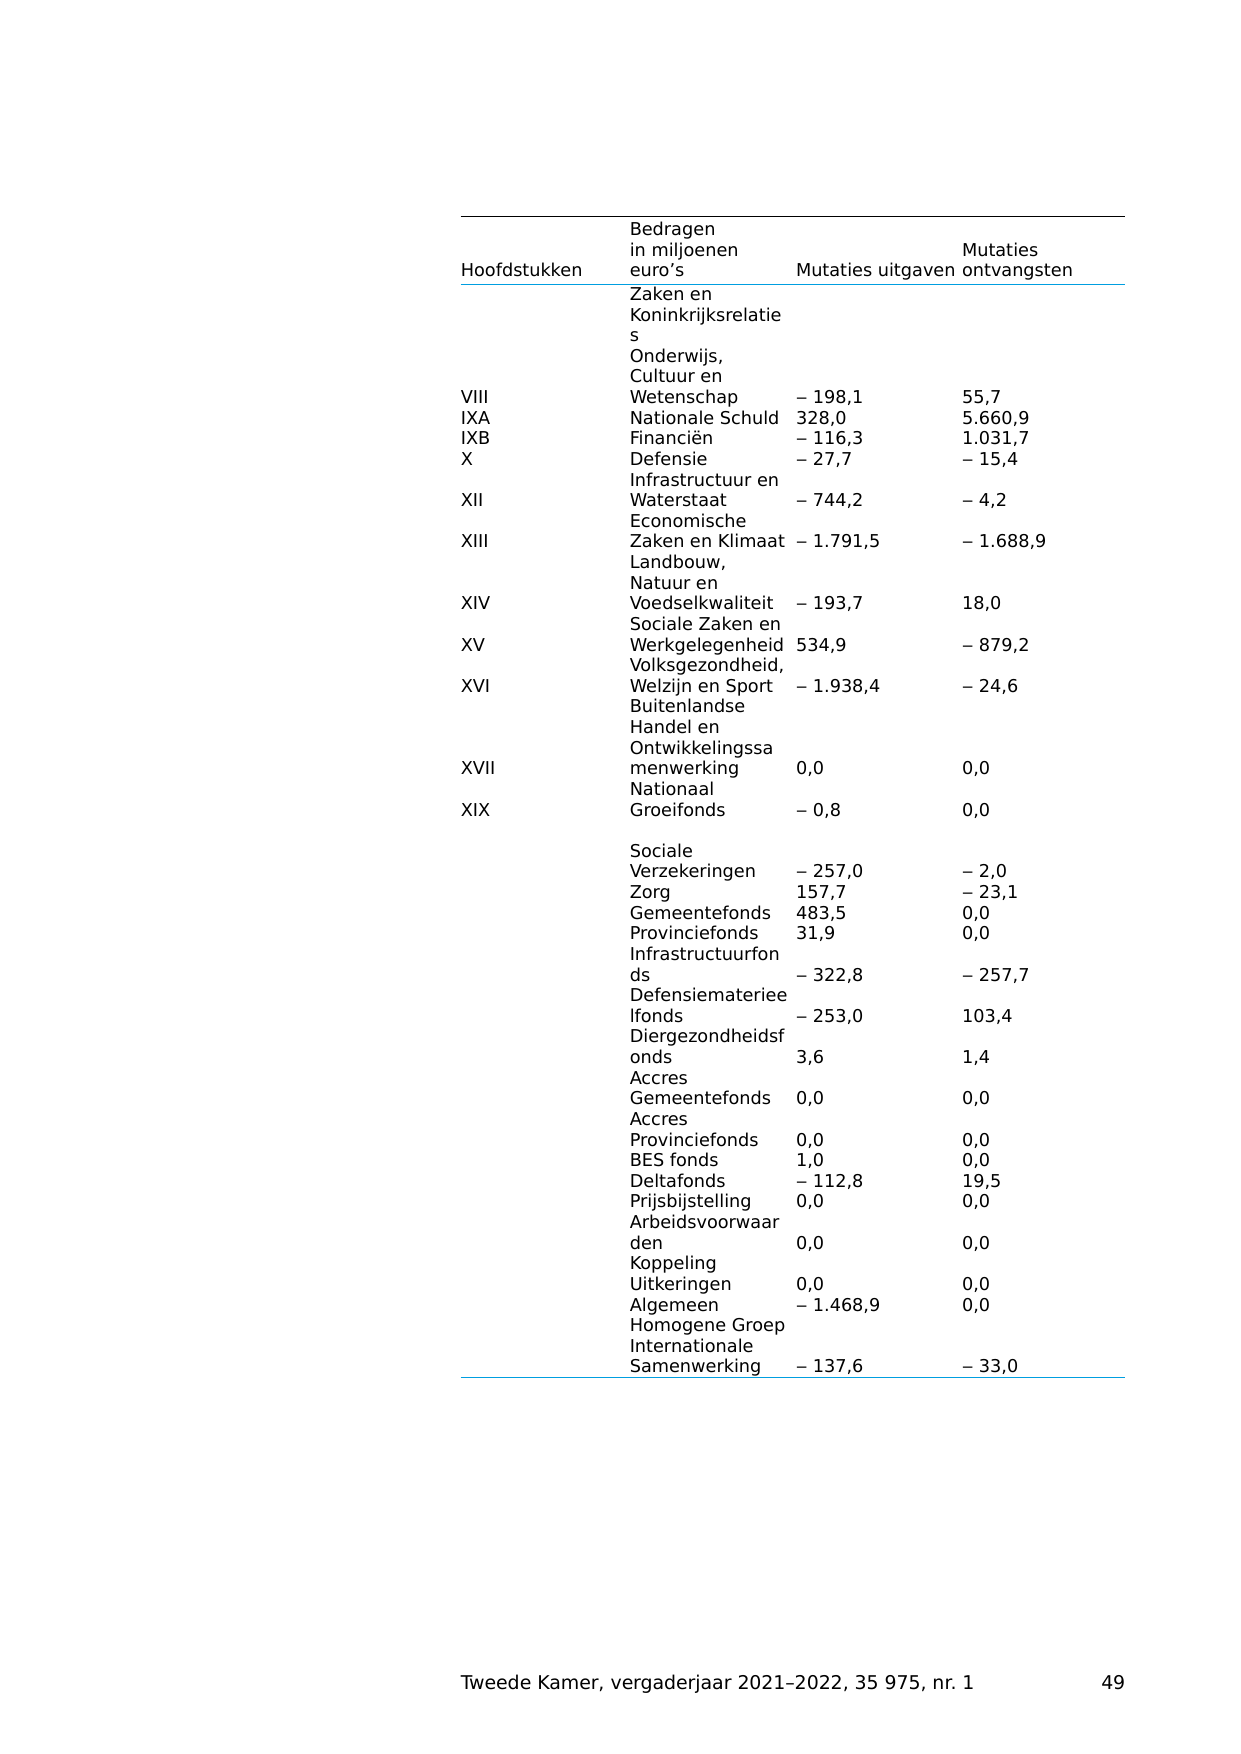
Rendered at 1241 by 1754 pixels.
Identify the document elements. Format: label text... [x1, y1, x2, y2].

table_cell 0,0 [959, 779, 1125, 820]
table_cell XIX [461, 779, 627, 820]
table_cell 0,0 [793, 1109, 959, 1150]
table_cell Zorg [627, 882, 793, 903]
table_cell Provinciefonds [627, 923, 793, 944]
table_cell ‒ 1.688,9 [959, 511, 1125, 552]
table_cell Buitenlandse Handel en Ontwikkelingssamenwerking [627, 696, 793, 779]
table_cell Accres Provinciefonds [627, 1109, 793, 1150]
table_cell 0,0 [959, 1191, 1125, 1212]
table_cell Homogene Groep Internationale Samenwerking [627, 1315, 793, 1377]
table_cell Deltafonds [627, 1171, 793, 1191]
table_cell 0,0 [959, 1295, 1125, 1315]
table_cell Onderwijs, Cultuur en Wetenschap [627, 346, 793, 408]
table_cell Diergezondheidsfonds [627, 1026, 793, 1068]
table_cell [461, 1109, 627, 1150]
table_cell ‒ 24,6 [959, 655, 1125, 696]
table_cell [461, 1171, 627, 1191]
table_cell Nationaal Groeifonds [627, 779, 793, 820]
table_cell Landbouw, Natuur en Voedselkwaliteit [627, 552, 793, 614]
table_cell Volksgezondheid, Welzijn en Sport [627, 655, 793, 696]
table_cell XIII [461, 511, 627, 552]
table_cell X [461, 449, 627, 469]
table_cell ‒ 116,3 [793, 428, 959, 449]
table_cell ‒ 15,4 [959, 449, 1125, 469]
table_cell [461, 1026, 627, 1068]
table_cell XV [461, 614, 627, 655]
table_cell Nationale Schuld [627, 408, 793, 428]
table_cell [461, 985, 627, 1026]
table_cell 0,0 [959, 903, 1125, 923]
table_cell [461, 820, 627, 841]
table_cell 0,0 [959, 1068, 1125, 1109]
table_cell 55,7 [959, 346, 1125, 408]
table_cell [793, 285, 959, 346]
table_cell ‒ 1.791,5 [793, 511, 959, 552]
table_cell 0,0 [793, 1253, 959, 1294]
table_cell [959, 820, 1125, 841]
table_cell [627, 820, 793, 841]
table_cell 5.660,9 [959, 408, 1125, 428]
table_cell IXA [461, 408, 627, 428]
table_cell ‒ 137,6 [793, 1315, 959, 1377]
table_cell [461, 1212, 627, 1253]
table_cell 0,0 [959, 1212, 1125, 1253]
table_cell 18,0 [959, 552, 1125, 614]
table_cell ‒ 33,0 [959, 1315, 1125, 1377]
table_cell [461, 944, 627, 985]
table_cell 3,6 [793, 1026, 959, 1068]
table_cell Infrastructuur en Waterstaat [627, 470, 793, 511]
table_cell Mutaties ontvangsten [959, 217, 1125, 284]
table_cell XII [461, 470, 627, 511]
table_cell Arbeidsvoorwaarden [627, 1212, 793, 1253]
table_cell BES fonds [627, 1150, 793, 1171]
table_cell Defensie [627, 449, 793, 469]
table_cell ‒ 23,1 [959, 882, 1125, 903]
table_cell 0,0 [793, 696, 959, 779]
table_cell Algemeen [627, 1295, 793, 1315]
table_cell Economische Zaken en Klimaat [627, 511, 793, 552]
table_cell Koppeling Uitkeringen [627, 1253, 793, 1294]
table_cell VIII [461, 346, 627, 408]
table_cell XVII [461, 696, 627, 779]
table_cell Accres Gemeentefonds [627, 1068, 793, 1109]
table_cell Bedragen in miljoenen euro’s [627, 217, 793, 284]
table_cell 31,9 [793, 923, 959, 944]
table_cell ‒ 0,8 [793, 779, 959, 820]
table_cell IXB [461, 428, 627, 449]
table_cell [461, 1191, 627, 1212]
table_cell [461, 1315, 627, 1377]
table_cell ‒ 198,1 [793, 346, 959, 408]
table_cell 103,4 [959, 985, 1125, 1026]
table_cell ‒ 1.938,4 [793, 655, 959, 696]
table_header Tabel 6.1 Samenvattend overzicht mutaties sinds Miljoenennota 2021 [461, 191, 1125, 216]
table_cell ‒ 744,2 [793, 470, 959, 511]
table_cell Sociale Verzekeringen [627, 841, 793, 882]
table_cell ‒ 253,0 [793, 985, 959, 1026]
table_cell 1.031,7 [959, 428, 1125, 449]
table_cell Defensiematerieelfonds [627, 985, 793, 1026]
table_cell [461, 285, 627, 346]
table_cell 0,0 [959, 1253, 1125, 1294]
table_cell Zaken en Koninkrijksrelaties [627, 285, 793, 346]
table_cell 0,0 [959, 1150, 1125, 1171]
table_cell Prijsbijstelling [627, 1191, 793, 1212]
table_cell 0,0 [959, 696, 1125, 779]
table_cell [461, 903, 627, 923]
table_cell 1,0 [793, 1150, 959, 1171]
table_cell ‒ 257,0 [793, 841, 959, 882]
table_cell [461, 1253, 627, 1294]
table_cell ‒ 4,2 [959, 470, 1125, 511]
table_cell 534,9 [793, 614, 959, 655]
table_cell ‒ 1.468,9 [793, 1295, 959, 1315]
table_cell ‒ 257,7 [959, 944, 1125, 985]
table_cell [461, 923, 627, 944]
table_cell Financiën [627, 428, 793, 449]
table_cell [461, 1068, 627, 1109]
table_cell XIV [461, 552, 627, 614]
table_cell Gemeentefonds [627, 903, 793, 923]
table_cell 0,0 [959, 1109, 1125, 1150]
table_cell [461, 841, 627, 882]
table_cell [461, 1295, 627, 1315]
table_cell 157,7 [793, 882, 959, 903]
table_cell Sociale Zaken en Werkgelegenheid [627, 614, 793, 655]
table_cell [461, 882, 627, 903]
table_cell Hoofdstukken [461, 217, 627, 284]
table_cell ‒ 2,0 [959, 841, 1125, 882]
table_cell Infrastructuurfonds [627, 944, 793, 985]
table_cell ‒ 27,7 [793, 449, 959, 469]
table_cell ‒ 112,8 [793, 1171, 959, 1191]
table_cell 1,4 [959, 1026, 1125, 1068]
table_cell XVI [461, 655, 627, 696]
table_cell ‒ 322,8 [793, 944, 959, 985]
table_cell [793, 820, 959, 841]
table_cell 483,5 [793, 903, 959, 923]
table_cell ‒ 879,2 [959, 614, 1125, 655]
table_cell 19,5 [959, 1171, 1125, 1191]
table_cell [959, 285, 1125, 346]
table_cell Mutaties uitgaven [793, 217, 959, 284]
table_cell 328,0 [793, 408, 959, 428]
table_cell 0,0 [793, 1068, 959, 1109]
table_cell 0,0 [793, 1212, 959, 1253]
table_cell [461, 1150, 627, 1171]
table_cell ‒ 193,7 [793, 552, 959, 614]
table_cell 0,0 [793, 1191, 959, 1212]
table_cell 0,0 [959, 923, 1125, 944]
